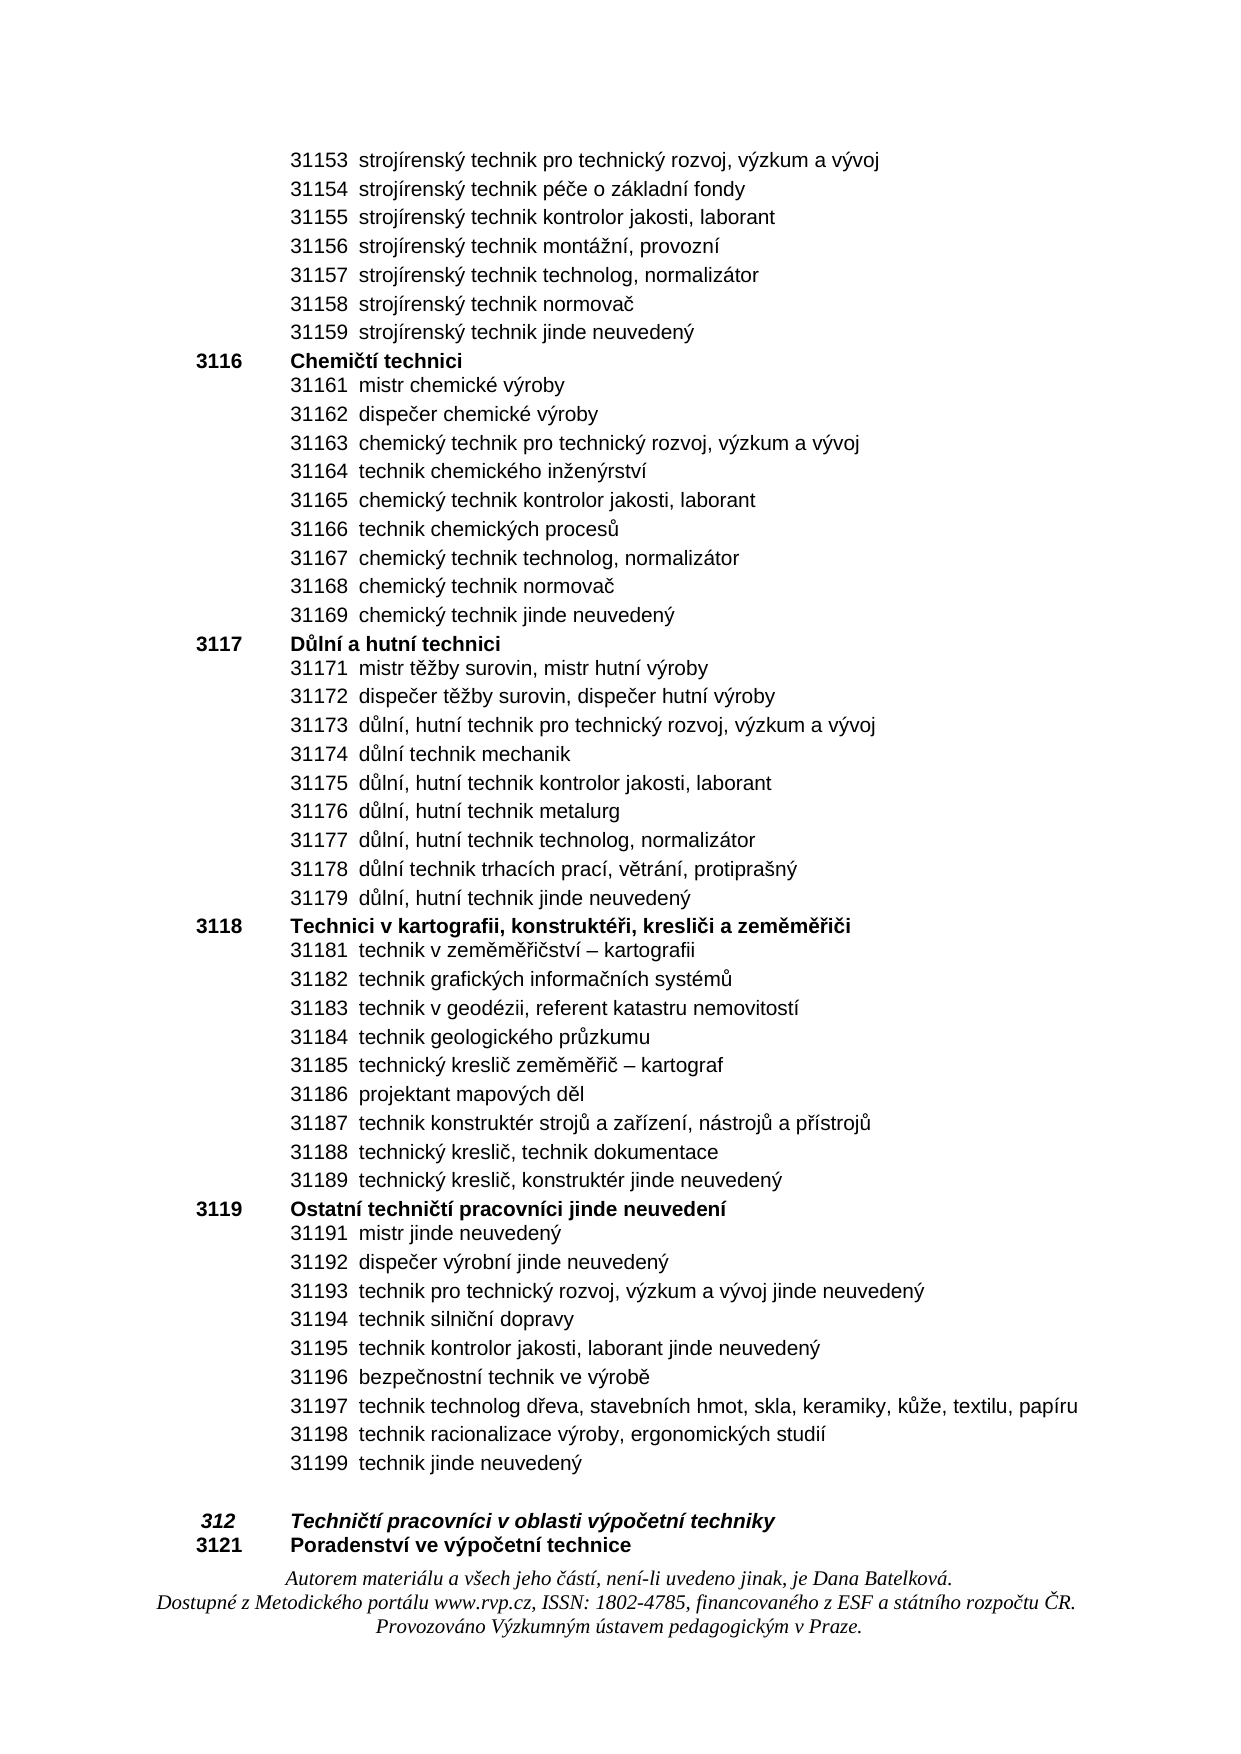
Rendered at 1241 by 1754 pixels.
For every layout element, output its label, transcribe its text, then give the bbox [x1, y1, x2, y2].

table_cell technik racionalizace výroby, ergonomických studií [359, 1422, 1093, 1451]
table_cell [148, 402, 290, 430]
table_cell technik pro technický rozvoj, výzkum a vývoj jinde neuvedený [359, 1279, 1093, 1307]
table_cell [148, 799, 290, 828]
table_cell mistr těžby surovin, mistr hutní výroby [359, 656, 1093, 684]
table_cell chemický technik kontrolor jakosti, laborant [359, 488, 1093, 517]
table_cell technik konstruktér strojů a zařízení, nástrojů a přístrojů [359, 1111, 1093, 1139]
table_cell [148, 545, 290, 574]
table_cell [148, 430, 290, 459]
table_cell 31158 [290, 291, 359, 320]
table_cell [148, 1250, 290, 1278]
table_cell technický kreslič, konstruktér jinde neuvedený [359, 1168, 1093, 1197]
table_cell 31199 [290, 1451, 359, 1480]
table_cell technik v geodézii, referent katastru nemovitostí [359, 996, 1093, 1024]
table_cell 31185 [290, 1053, 359, 1082]
table_cell chemický technik pro technický rozvoj, výzkum a vývoj [359, 430, 1093, 459]
table_cell [148, 1451, 290, 1480]
table_cell chemický technik technolog, normalizátor [359, 545, 1093, 574]
table_cell 31195 [290, 1336, 359, 1365]
table_cell 31154 [290, 176, 359, 205]
table_cell Technici v kartografii, konstruktéři, kresliči a zeměměřiči [290, 914, 1093, 938]
table_cell 31174 [290, 742, 359, 771]
table_cell [148, 1168, 290, 1197]
table_cell technik chemických procesů [359, 517, 1093, 545]
table_cell [148, 996, 290, 1024]
table_cell [148, 373, 290, 402]
table_cell dispečer výrobní jinde neuvedený [359, 1250, 1093, 1278]
table_cell 31164 [290, 459, 359, 488]
table_cell [148, 263, 290, 291]
table_cell [148, 517, 290, 545]
table_cell Poradenství ve výpočetní technice [290, 1533, 1093, 1556]
table_cell [148, 886, 290, 914]
table_cell 3117 [148, 632, 290, 656]
table_cell [148, 148, 290, 176]
table_cell mistr chemické výroby [359, 373, 1093, 402]
table_cell [148, 1025, 290, 1053]
table_cell [148, 1221, 290, 1250]
table_cell 31187 [290, 1111, 359, 1139]
table_cell [148, 684, 290, 713]
table_cell Ostatní techničtí pracovníci jinde neuvedení [290, 1197, 1093, 1221]
table_cell 31181 [290, 938, 359, 967]
table_cell 31197 [290, 1394, 359, 1422]
table_cell technik v zeměměřičství – kartografii [359, 938, 1093, 967]
table_cell [148, 713, 290, 742]
table_cell strojírenský technik montážní, provozní [359, 234, 1093, 263]
table_cell důlní technik trhacích prací, větrání, protiprašný [359, 857, 1093, 886]
table_cell 31189 [290, 1168, 359, 1197]
table_cell důlní, hutní technik technolog, normalizátor [359, 828, 1093, 857]
table_cell [148, 1422, 290, 1451]
table_cell důlní, hutní technik kontrolor jakosti, laborant [359, 771, 1093, 799]
table_cell [148, 574, 290, 603]
table_cell 31178 [290, 857, 359, 886]
table_cell projektant mapových děl [359, 1082, 1093, 1111]
table_cell [148, 1279, 290, 1307]
table_cell 31191 [290, 1221, 359, 1250]
table_cell [148, 488, 290, 517]
table_cell 31175 [290, 771, 359, 799]
table_cell [148, 1082, 290, 1111]
table_cell [148, 1053, 290, 1082]
table_cell [148, 234, 290, 263]
table_cell 31163 [290, 430, 359, 459]
table_cell [148, 1394, 290, 1422]
table_cell [148, 603, 290, 632]
table_cell 31171 [290, 656, 359, 684]
table_cell strojírenský technik péče o základní fondy [359, 176, 1093, 205]
table_cell [148, 1111, 290, 1139]
table_cell 31177 [290, 828, 359, 857]
table_cell 31157 [290, 263, 359, 291]
table_cell [148, 771, 290, 799]
table_cell 31155 [290, 205, 359, 234]
table_cell [148, 1336, 290, 1365]
table_cell 31153 [290, 148, 359, 176]
table_cell [148, 291, 290, 320]
table_cell 31169 [290, 603, 359, 632]
table_cell dispečer těžby surovin, dispečer hutní výroby [359, 684, 1093, 713]
table_cell 31159 [290, 320, 359, 349]
table_cell technik silniční dopravy [359, 1307, 1093, 1336]
table_cell [148, 176, 290, 205]
table_cell chemický technik jinde neuvedený [359, 603, 1093, 632]
table_cell [148, 459, 290, 488]
table_cell Důlní a hutní technici [290, 632, 1093, 656]
table_cell 31184 [290, 1025, 359, 1053]
table_cell 31162 [290, 402, 359, 430]
table_cell 31196 [290, 1365, 359, 1393]
table_cell 31173 [290, 713, 359, 742]
table_cell strojírenský technik normovač [359, 291, 1093, 320]
table_cell 3116 [148, 349, 290, 373]
table_cell technik grafických informačních systémů [359, 967, 1093, 996]
table_cell 31165 [290, 488, 359, 517]
table_cell 31183 [290, 996, 359, 1024]
table_cell 31182 [290, 967, 359, 996]
table_cell chemický technik normovač [359, 574, 1093, 603]
table_cell [148, 205, 290, 234]
table_cell 31193 [290, 1279, 359, 1307]
table_cell důlní, hutní technik metalurg [359, 799, 1093, 828]
table_cell 31161 [290, 373, 359, 402]
table_cell [148, 1365, 290, 1393]
table_cell [148, 1140, 290, 1168]
table_cell [148, 1480, 1093, 1508]
table_cell 31198 [290, 1422, 359, 1451]
table_cell 31172 [290, 684, 359, 713]
table_cell Techničtí pracovníci v oblasti výpočetní techniky [290, 1509, 1093, 1532]
table_cell 3119 [148, 1197, 290, 1221]
table_cell 31186 [290, 1082, 359, 1111]
table_cell [148, 656, 290, 684]
table_cell důlní, hutní technik pro technický rozvoj, výzkum a vývoj [359, 713, 1093, 742]
table_cell [148, 1307, 290, 1336]
table_cell technický kreslič, technik dokumentace [359, 1140, 1093, 1168]
table_cell 31179 [290, 886, 359, 914]
table_cell 31176 [290, 799, 359, 828]
table_cell technik jinde neuvedený [359, 1451, 1093, 1480]
table_cell strojírenský technik jinde neuvedený [359, 320, 1093, 349]
table_cell 31168 [290, 574, 359, 603]
table_cell 31188 [290, 1140, 359, 1168]
table_cell důlní technik mechanik [359, 742, 1093, 771]
table_cell 3121 [148, 1533, 290, 1556]
table_cell technik kontrolor jakosti, laborant jinde neuvedený [359, 1336, 1093, 1365]
table_cell strojírenský technik kontrolor jakosti, laborant [359, 205, 1093, 234]
table_cell technický kreslič zeměměřič – kartograf [359, 1053, 1093, 1082]
table_cell mistr jinde neuvedený [359, 1221, 1093, 1250]
table_cell důlní, hutní technik jinde neuvedený [359, 886, 1093, 914]
table_cell 31156 [290, 234, 359, 263]
table_cell 31192 [290, 1250, 359, 1278]
table_cell strojírenský technik technolog, normalizátor [359, 263, 1093, 291]
table_cell technik chemického inženýrství [359, 459, 1093, 488]
table_cell [148, 967, 290, 996]
table_cell technik geologického průzkumu [359, 1025, 1093, 1053]
table_cell [148, 828, 290, 857]
table_cell Chemičtí technici [290, 349, 1093, 373]
table_cell [148, 938, 290, 967]
table_cell technik technolog dřeva, stavebních hmot, skla, keramiky, kůže, textilu, papíru [359, 1394, 1093, 1422]
table_cell strojírenský technik pro technický rozvoj, výzkum a vývoj [359, 148, 1093, 176]
table_cell [148, 857, 290, 886]
table_cell 3118 [148, 914, 290, 938]
table_cell 31166 [290, 517, 359, 545]
table_cell [148, 320, 290, 349]
table_cell 31194 [290, 1307, 359, 1336]
table_cell bezpečnostní technik ve výrobě [359, 1365, 1093, 1393]
table_cell 31167 [290, 545, 359, 574]
table_cell [148, 742, 290, 771]
table_cell 312 [148, 1509, 290, 1532]
table_cell dispečer chemické výroby [359, 402, 1093, 430]
